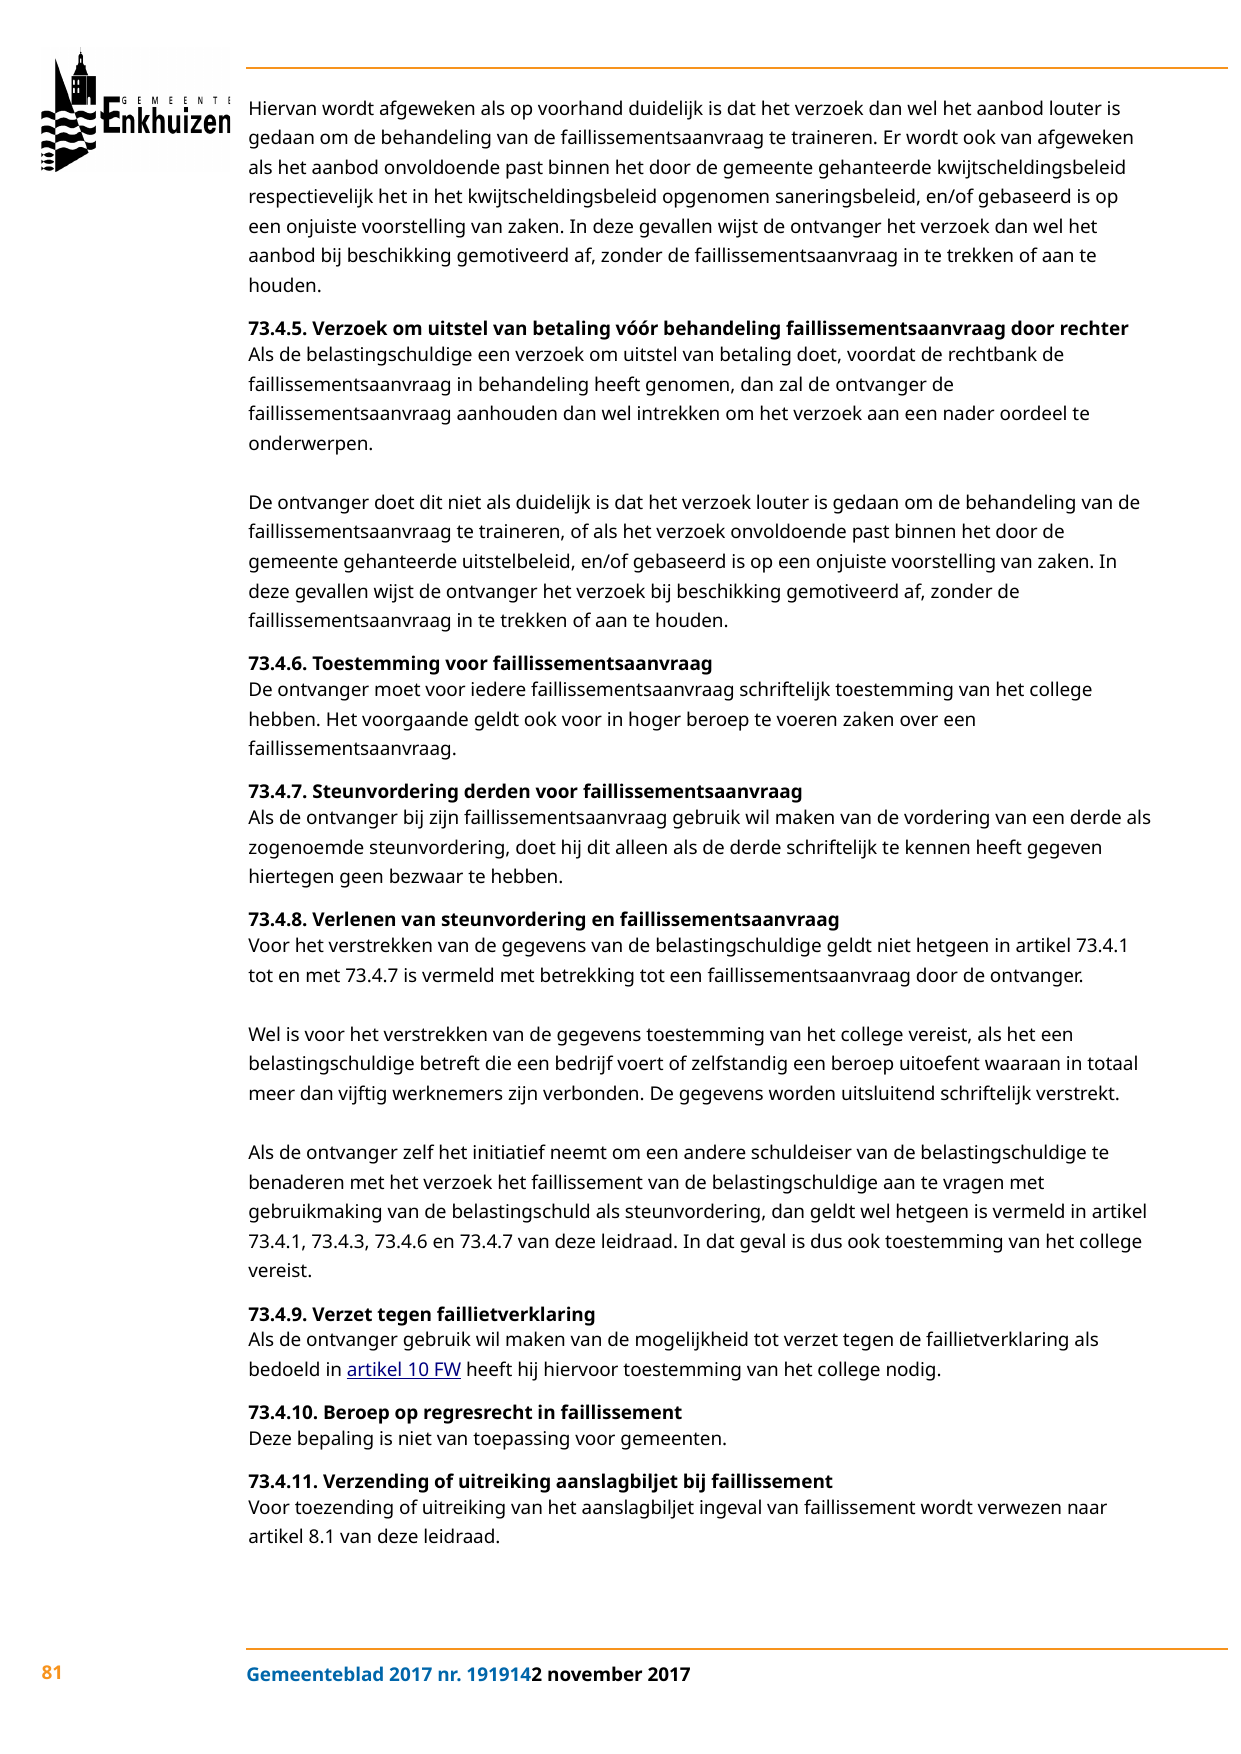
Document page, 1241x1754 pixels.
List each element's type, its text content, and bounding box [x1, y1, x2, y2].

text Hiervan wordt afgeweken als op voorhand duidelijk is dat het verzoek dan wel het aanbod louter is gedaan om de behandeling van de faillissementsaanvraag te traineren. Er wordt ook van afgeweken als het aanbod onvoldoende past binnen het door de gemeente gehanteerde kwijtscheldingsbeleid respectievelijk het in het kwijtscheldingsbeleid opgenomen saneringsbeleid, en/of gebaseerd is op een onjuiste voorstelling van zaken. In deze gevallen wijst de ontvanger het verzoek dan wel het aanbod bij beschikking gemotiveerd af, zonder de faillissementsaanvraag in te trekken of aan te houden. [248, 95, 1152, 298]
text De ontvanger moet voor iedere faillissementsaanvraag schriftelijk toestemming van het college hebben. Het voorgaande geldt ook voor in hoger beroep te voeren zaken over een faillissementsaanvraag. [248, 676, 1152, 761]
text Als de belastingschuldige een verzoek om uitstel van betaling doet, voordat de rechtbank de faillissementsaanvraag in behandeling heeft genomen, dan zal de ontvanger de faillissementsaanvraag aanhouden dan wel intrekken om het verzoek aan een nader oordeel te onderwerpen. [248, 341, 1152, 456]
text 73.4.8. Verlenen van steunvordering en faillissementsaanvraag [248, 907, 1152, 932]
text 73.4.6. Toestemming voor faillissementsaanvraag [248, 651, 1152, 676]
text Wel is voor het verstrekken van de gegevens toestemming van het college vereist, als het een belastingschuldige betreft die een bedrijf voert of zelfstandig een beroep uitoefent waaraan in totaal meer dan vijftig werknemers zijn verbonden. De gegevens worden uitsluitend schriftelijk verstrekt. [248, 1021, 1152, 1106]
text Als de ontvanger gebruik wil maken van de mogelijkheid tot verzet tegen de faillietverklaring als bedoeld in artikel 10 FW heeft hij hiervoor toestemming van het college nodig. [248, 1327, 1152, 1382]
text 73.4.7. Steunvordering derden voor faillissementsaanvraag [248, 778, 1152, 804]
text 73.4.10. Beroep op regresrecht in faillissement [248, 1399, 1152, 1425]
text Voor het verstrekken van de gegevens van de belastingschuldige geldt niet hetgeen in artikel 73.4.1 tot en met 73.4.7 is vermeld met betrekking tot een faillissementsaanvraag door de ontvanger. [248, 932, 1152, 988]
text Als de ontvanger zelf het initiatief neemt om een andere schuldeiser van de belastingschuldige te benaderen met het verzoek het faillissement van de belastingschuldige aan te vragen met gebruikmaking van de belastingschuld als steunvordering, dan geldt wel hetgeen is vermeld in artikel 73.4.1, 73.4.3, 73.4.6 en 73.4.7 van deze leidraad. In dat geval is dus ook toestemming van het college vereist. [248, 1139, 1152, 1283]
text 73.4.9. Verzet tegen faillietverklaring [248, 1301, 1152, 1327]
text 73.4.5. Verzoek om uitstel van betaling vóór behandeling faillissementsaanvraag door rechter [248, 315, 1152, 341]
text Deze bepaling is niet van toepassing voor gemeenten. [248, 1425, 1152, 1451]
text Als de ontvanger bij zijn faillissementsaanvraag gebruik wil maken van de vordering van een derde als zogenoemde steunvordering, doet hij dit alleen als de derde schriftelijk te kennen heeft gegeven hiertegen geen bezwaar te hebben. [248, 804, 1152, 889]
text Voor toezending of uitreiking van het aanslagbiljet ingeval van faillissement wordt verwezen naar artikel 8.1 van deze leidraad. [248, 1494, 1152, 1549]
text De ontvanger doet dit niet als duidelijk is dat het verzoek louter is gedaan om de behandeling van de faillissementsaanvraag te traineren, of als het verzoek onvoldoende past binnen het door de gemeente gehanteerde uitstelbeleid, en/of gebaseerd is op een onjuiste voorstelling van zaken. In deze gevallen wijst de ontvanger het verzoek bij beschikking gemotiveerd af, zonder de faillissementsaanvraag in te trekken of aan te houden. [248, 489, 1152, 633]
picture [41, 47, 231, 172]
text 73.4.11. Verzending of uitreiking aanslagbiljet bij faillissement [248, 1468, 1152, 1494]
